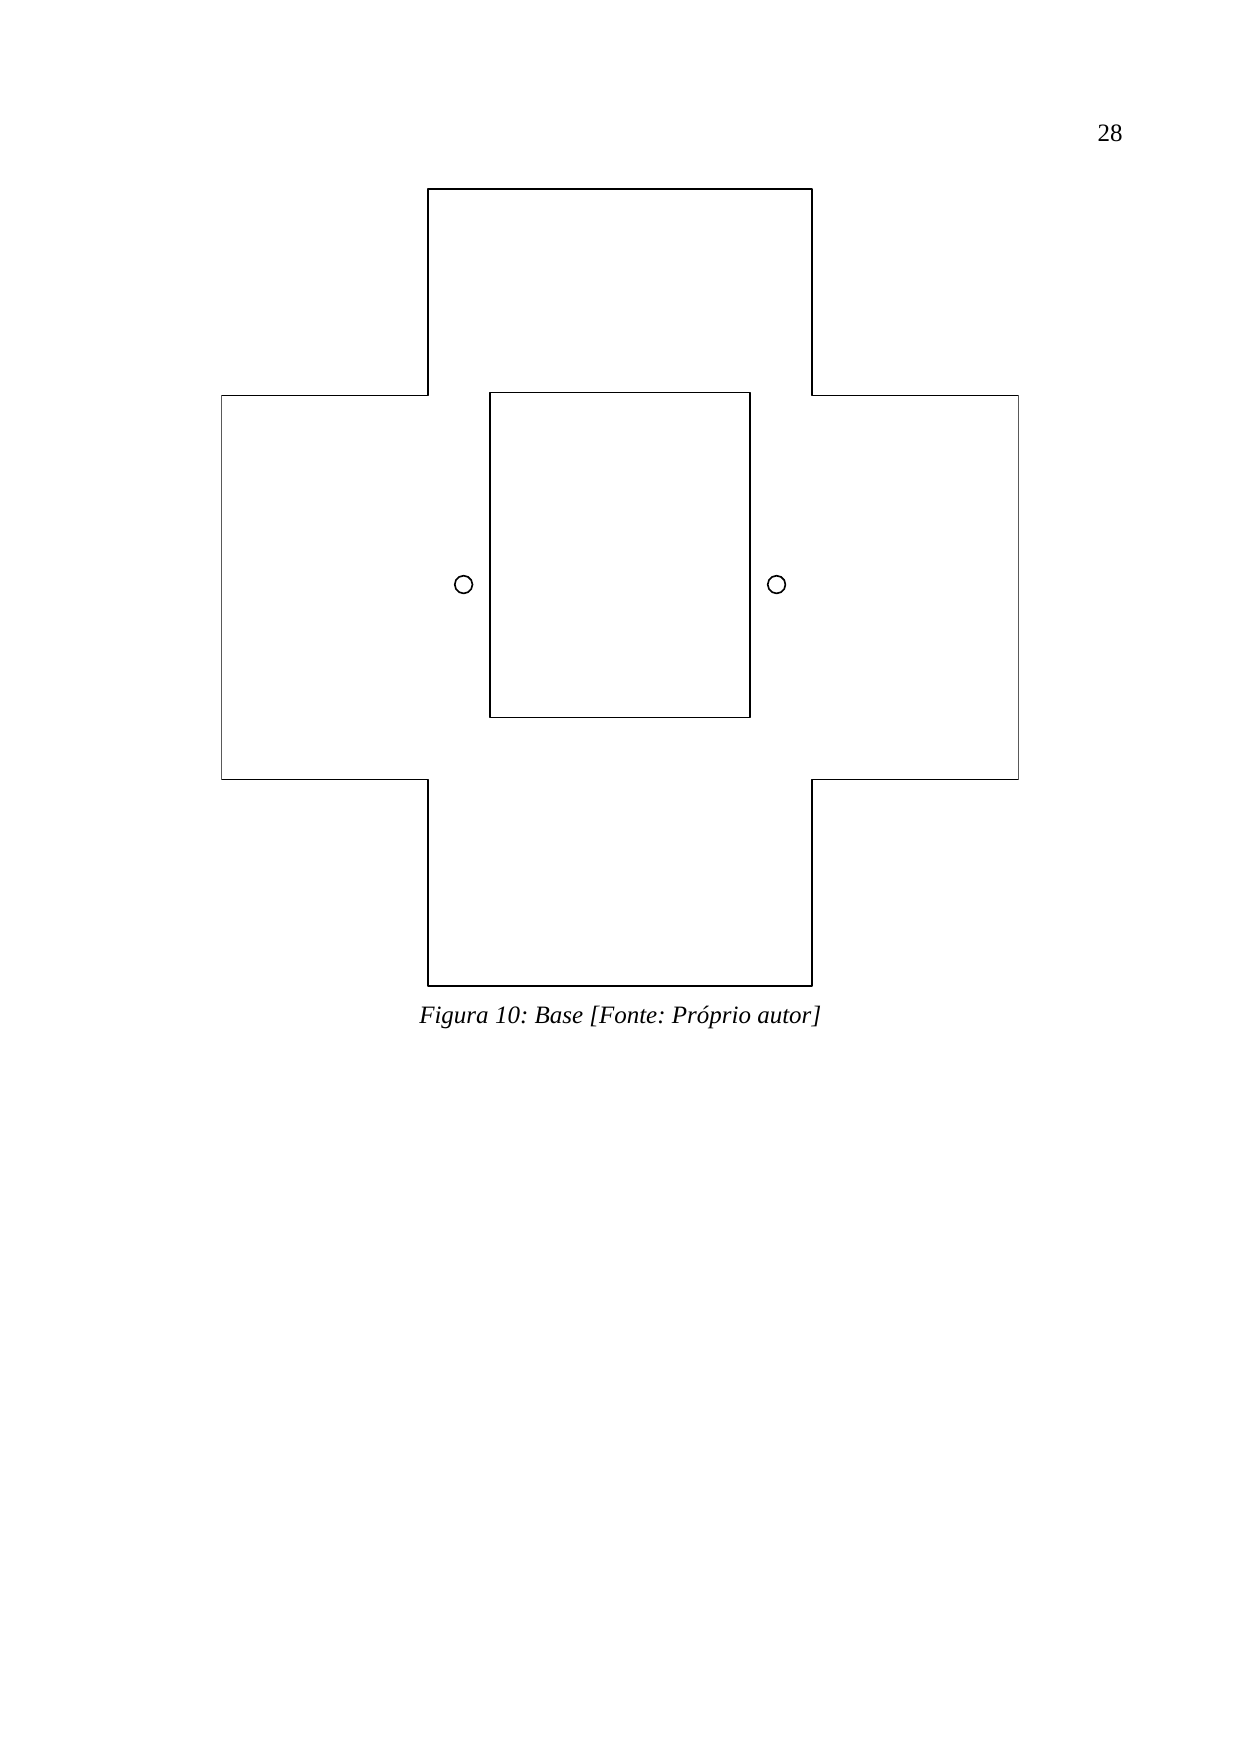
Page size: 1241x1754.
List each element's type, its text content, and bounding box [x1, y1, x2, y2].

text [222, 190, 1018, 985]
text Figura 10: Base [Fonte: Próprio autor] [221, 780, 1019, 1029]
text [221, 189, 427, 395]
text [813, 189, 1019, 395]
